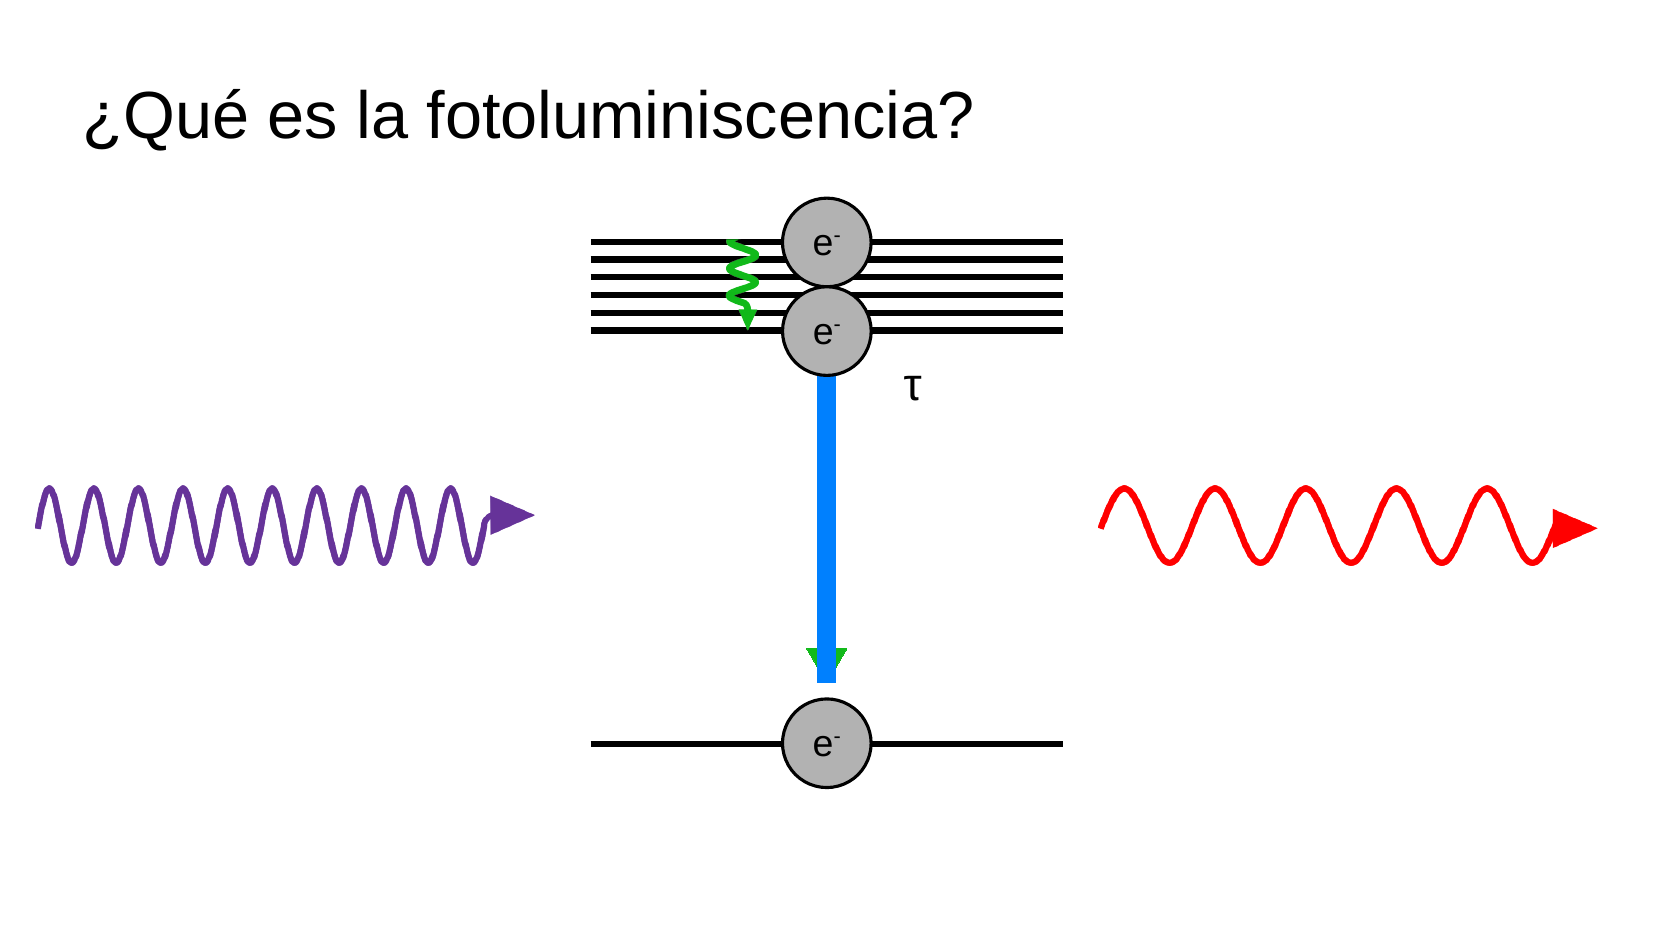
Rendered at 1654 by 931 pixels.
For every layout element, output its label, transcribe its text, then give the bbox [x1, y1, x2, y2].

text_box e- [782, 698, 872, 788]
text_box e- [782, 198, 872, 287]
picture [725, 239, 760, 331]
picture [34, 485, 535, 566]
picture [1097, 485, 1598, 566]
text_box τ [903, 351, 914, 418]
text_box [806, 375, 847, 683]
text_box e- [782, 286, 872, 376]
title ¿Qué es la fotoluminiscencia? [82, 38, 1571, 194]
